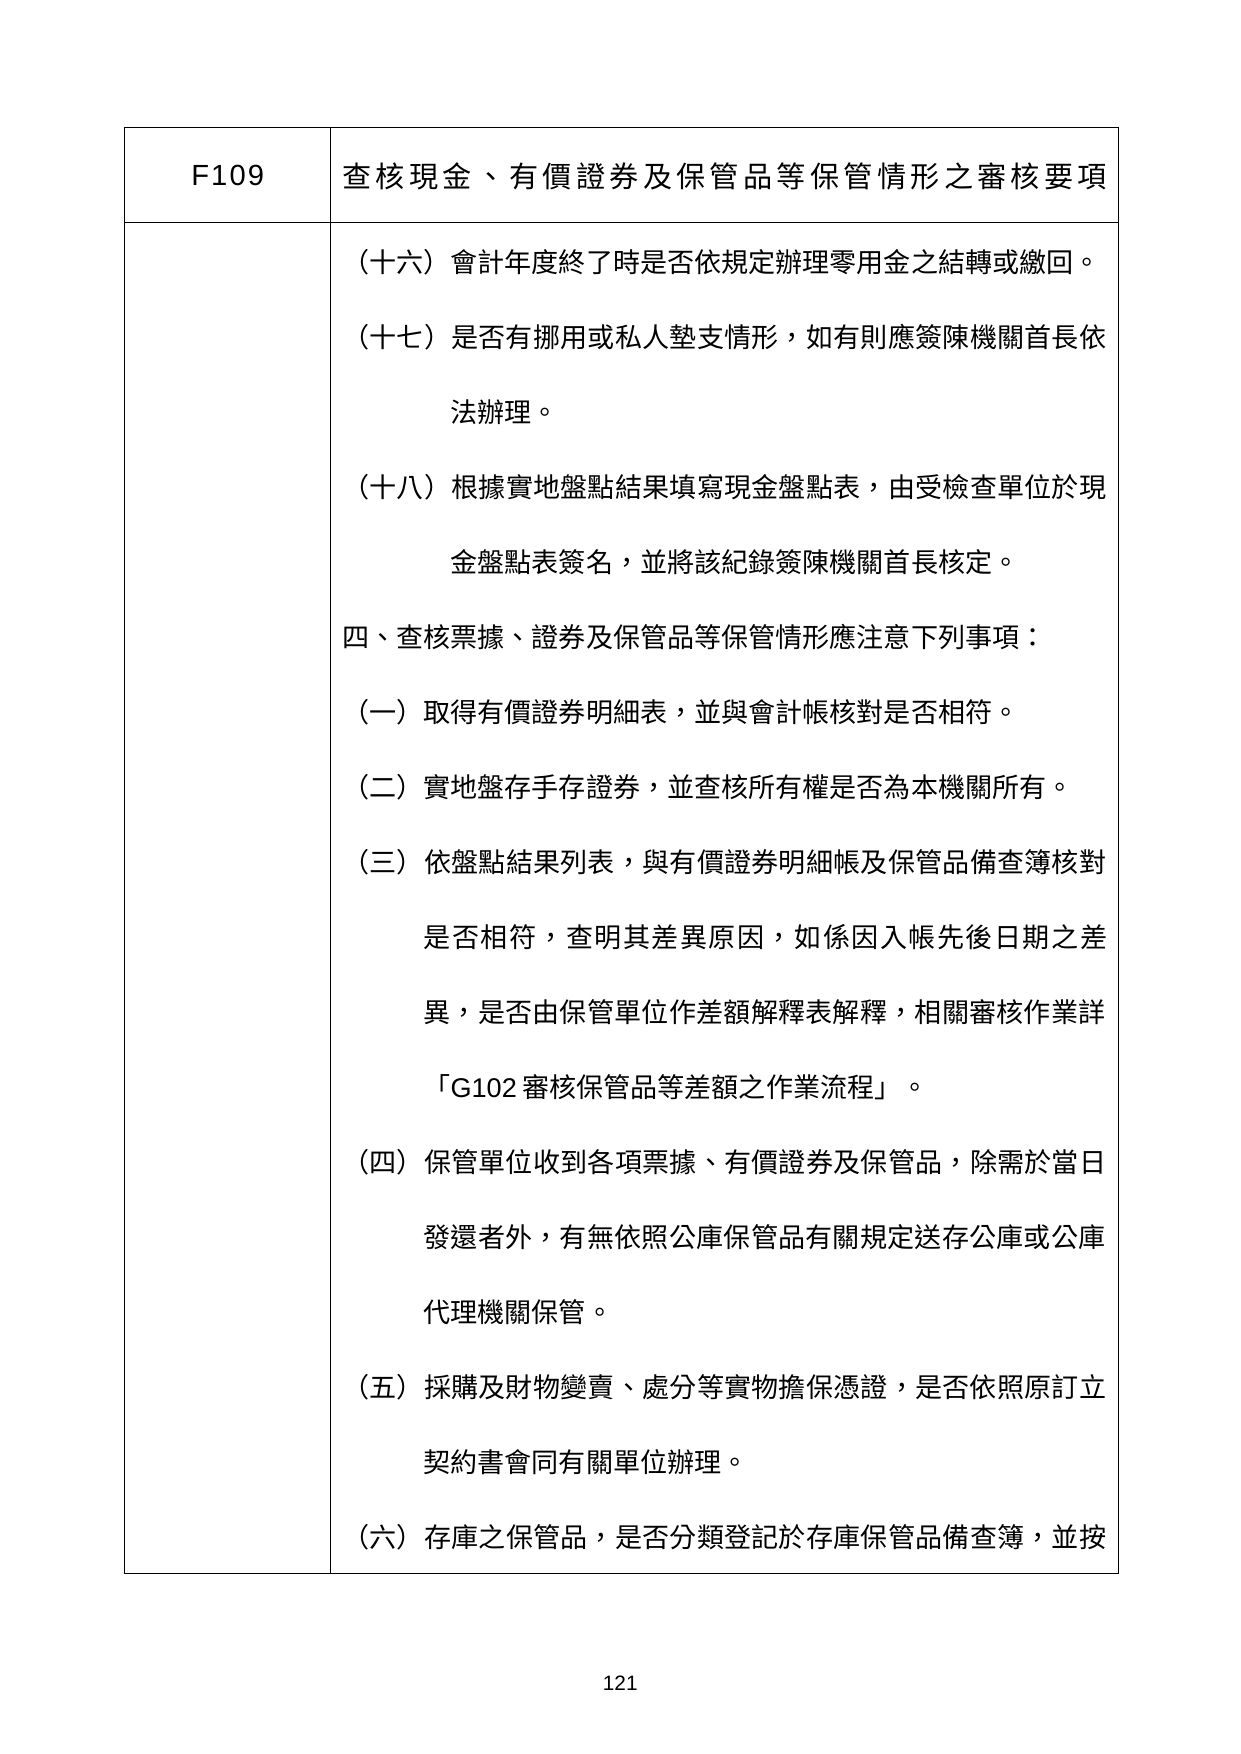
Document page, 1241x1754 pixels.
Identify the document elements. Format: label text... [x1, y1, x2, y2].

table_cell （十六）會計年度終了時是否依規定辦理零用金之結轉或繳回。 （十七）是否有挪用或私人墊支情形，如有則應簽陳機關首長依法辦理。 （十八）根據實地盤點結果填寫現金盤點表，由受檢查單位於現金盤點表簽名，並將該紀錄簽陳機關首長核定。 四、查核票據、證券及保管品等保管情形應注意下列事項： （一）取得有價證券明細表，並與會計帳核對是否相符。 （二）實地盤存手存證券，並查核所有權是否為本機關所有。 （三）依盤點結果列表，與有價證券明細帳及保管品備查簿核對是否相符，查明其差異原因，如係因入帳先後日期之差異，是否由保管單位作差額解釋表解釋，相關審核作業詳「G102審核保管品等差額之作業流程」。 （四）保管單位收到各項票據、有價證券及保管品，除需於當日發還者外，有無依照公庫保管品有關規定送存公庫或公庫代理機關保管。 （五）採購及財物變賣、處分等實物擔保憑證，是否依照原訂立契約書會同有關單位辦理。 （六）存庫之保管品，是否分類登記於存庫保管品備查簿，並按 [331, 223, 1118, 1573]
table_header 查核現金、有價證券及保管品等保管情形之審核要項 [331, 128, 1118, 222]
table_header F109 [125, 128, 330, 222]
table_cell [125, 223, 330, 1573]
